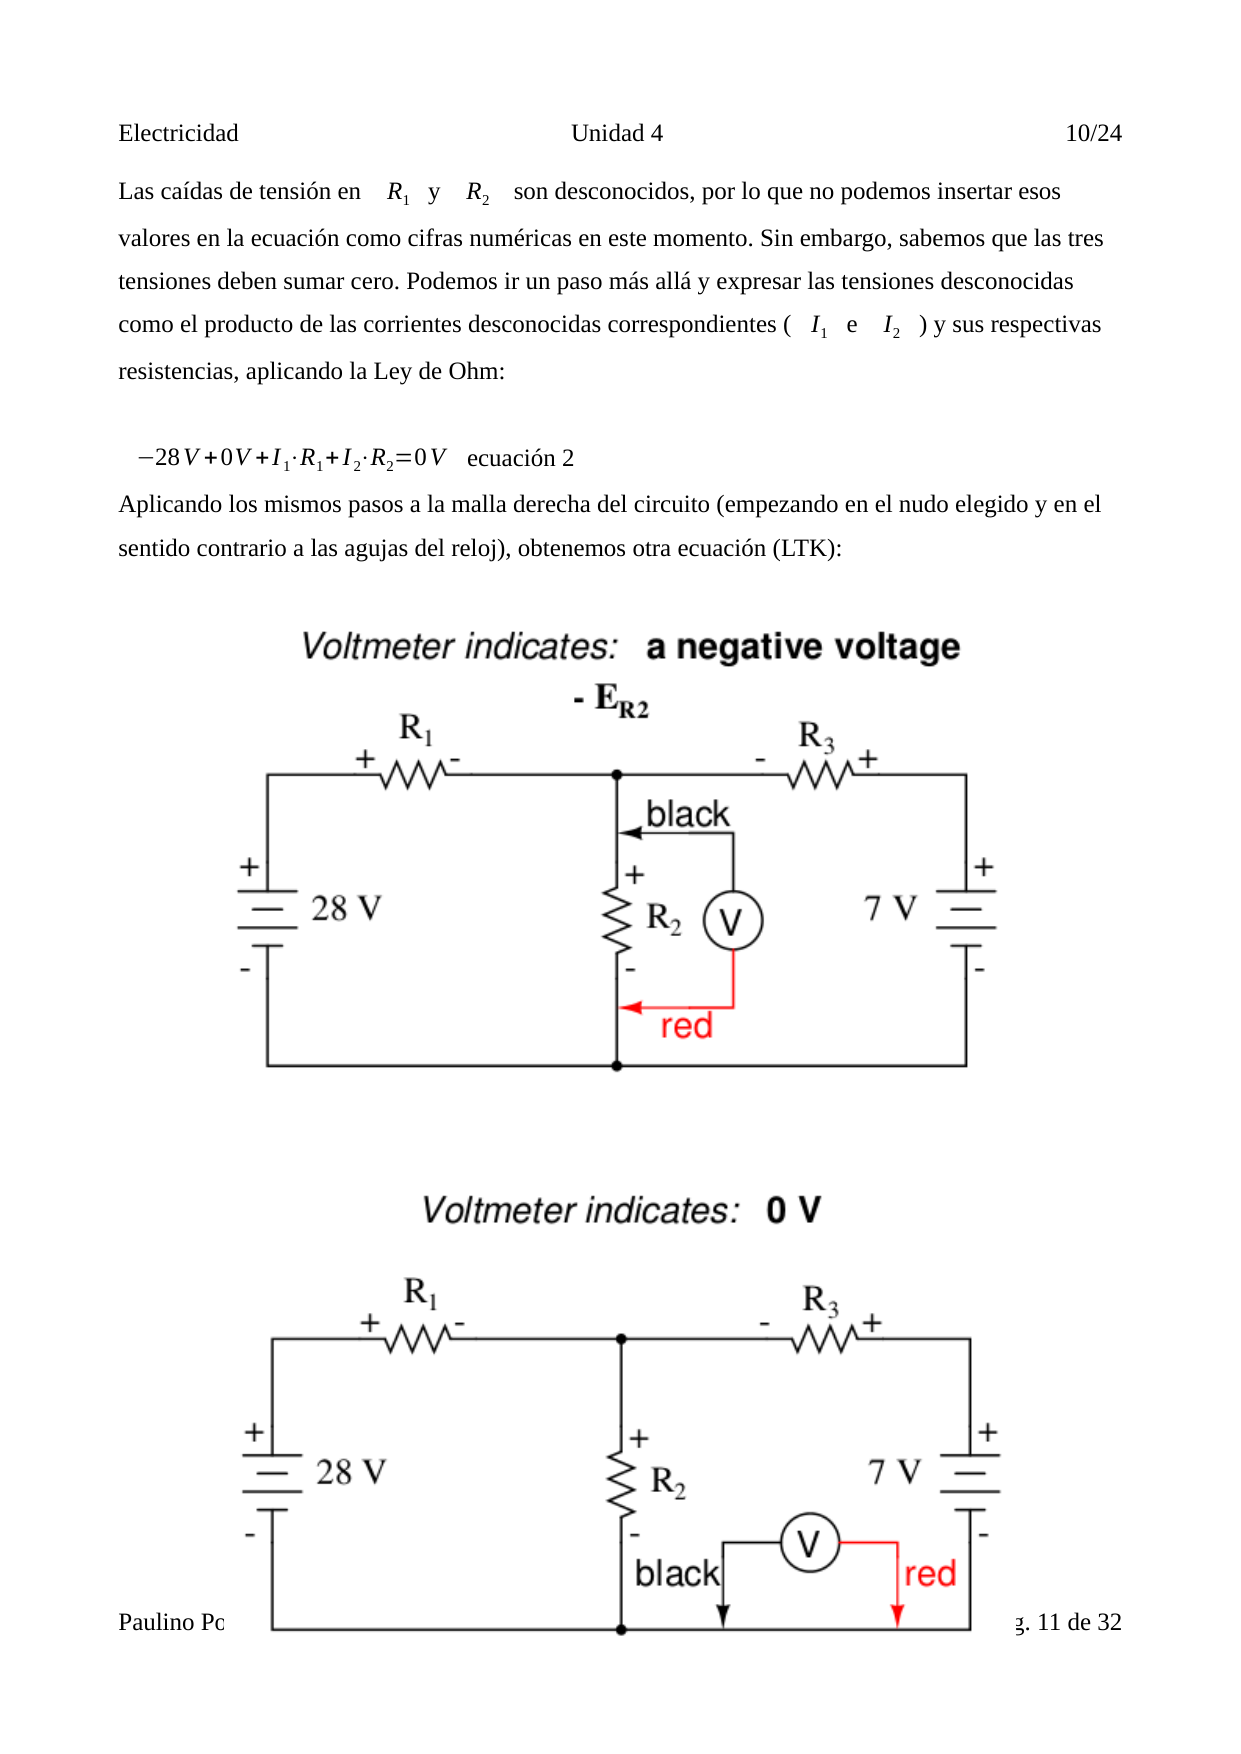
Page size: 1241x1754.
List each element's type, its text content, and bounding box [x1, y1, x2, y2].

text ecuación 2 [118, 443, 1122, 475]
picture [217, 618, 1024, 1102]
picture [224, 1179, 1017, 1639]
text tensiones deben sumar cero. Podemos ir un paso más allá y expresar las tensiones desconocidas como el producto de las corrientes desconocidas correspondientes (e ) y sus respectivas resistencias, aplicando la Ley de Ohm: [118, 266, 1122, 385]
text Las caídas de tensión en y son desconocidos, por lo que no podemos insertar esos valores en la ecuación como cifras numéricas en este momento. Sin embargo, sabemos que las tres [118, 176, 1122, 252]
text Aplicando los mismos pasos a la malla derecha del circuito (empezando en el nudo elegido y en el sentido contrario a las agujas del reloj), obtenemos otra ecuación (LTK): [118, 489, 1122, 561]
